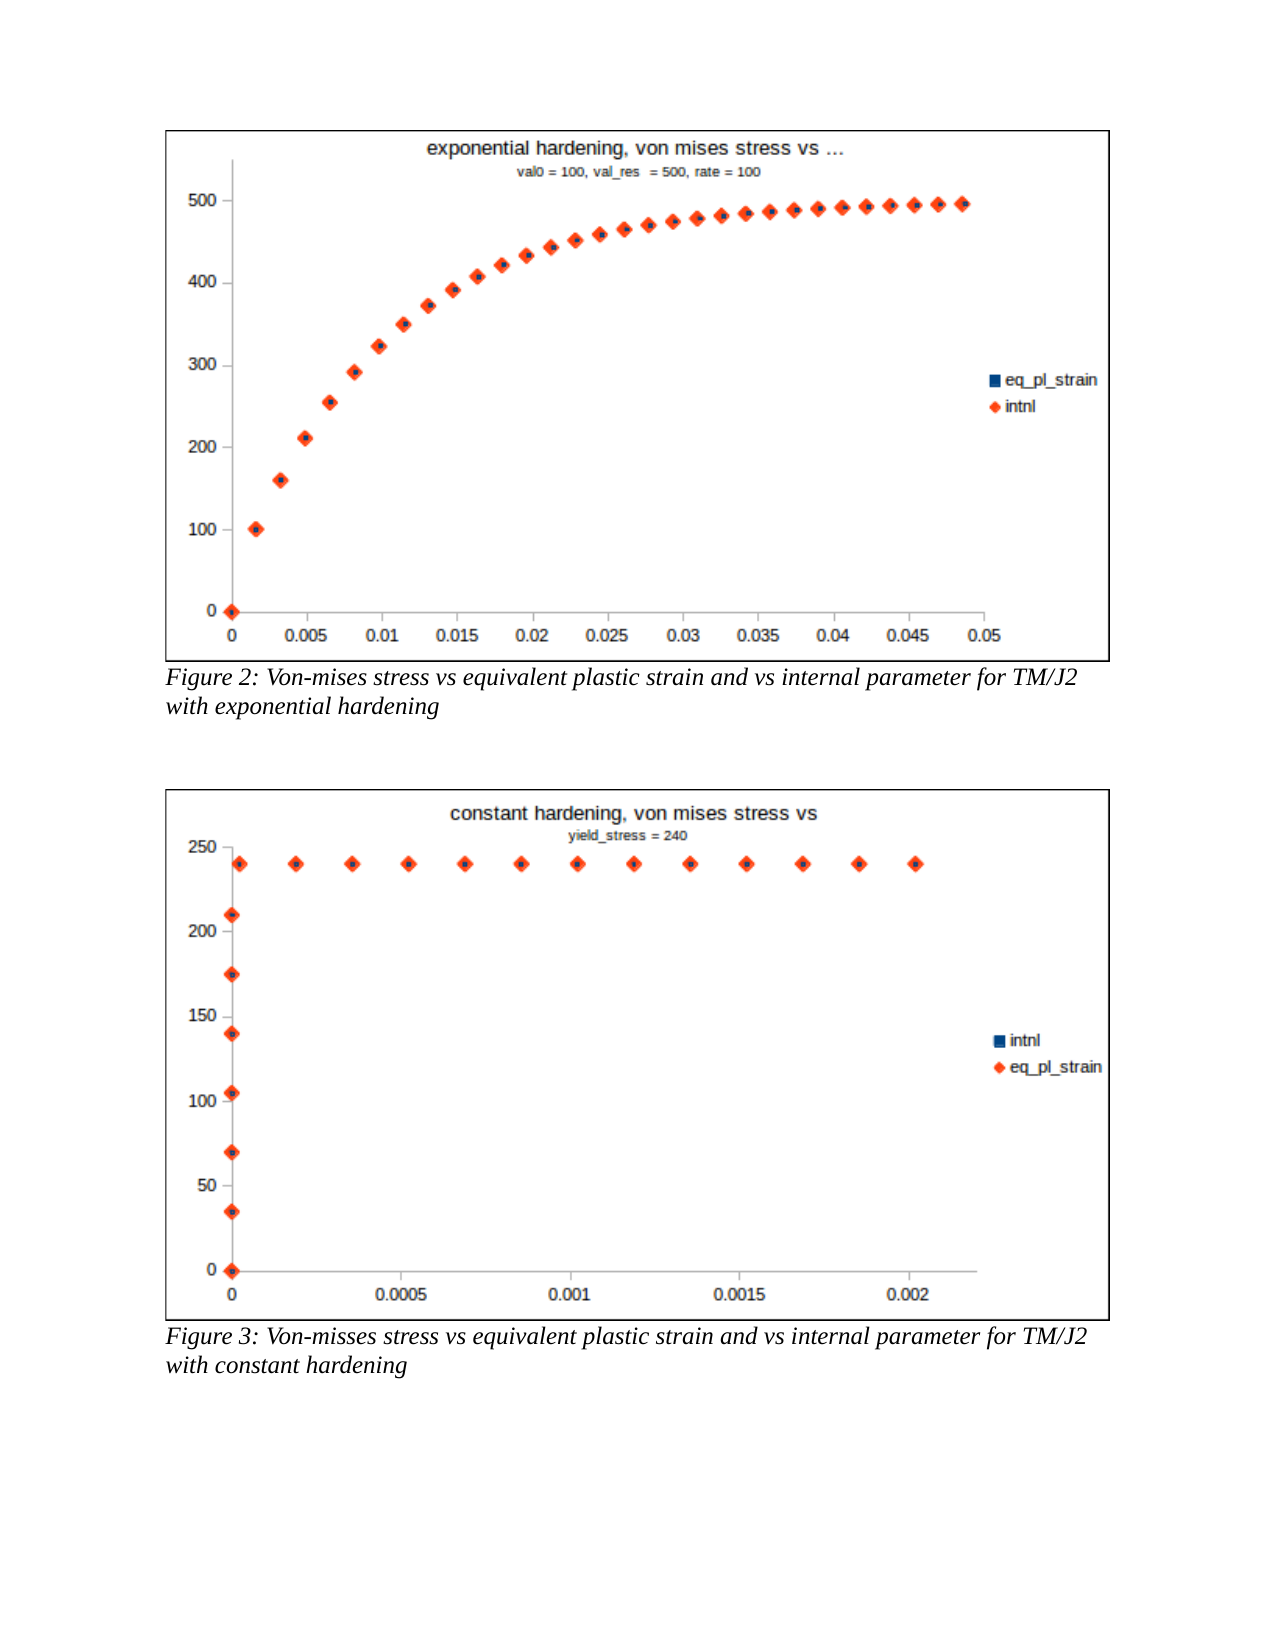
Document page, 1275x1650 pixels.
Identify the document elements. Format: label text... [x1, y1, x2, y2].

picture [165, 789, 1110, 1321]
text Figure 3: Von-misses stress vs equivalent plastic strain and vs internal parameter for TM/J2 with constant hardening [165, 1321, 1110, 1378]
picture [165, 130, 1110, 662]
text Figure 2: Von-mises stress vs equivalent plastic strain and vs internal parameter for TM/J2 with exponential hardening [165, 662, 1110, 719]
